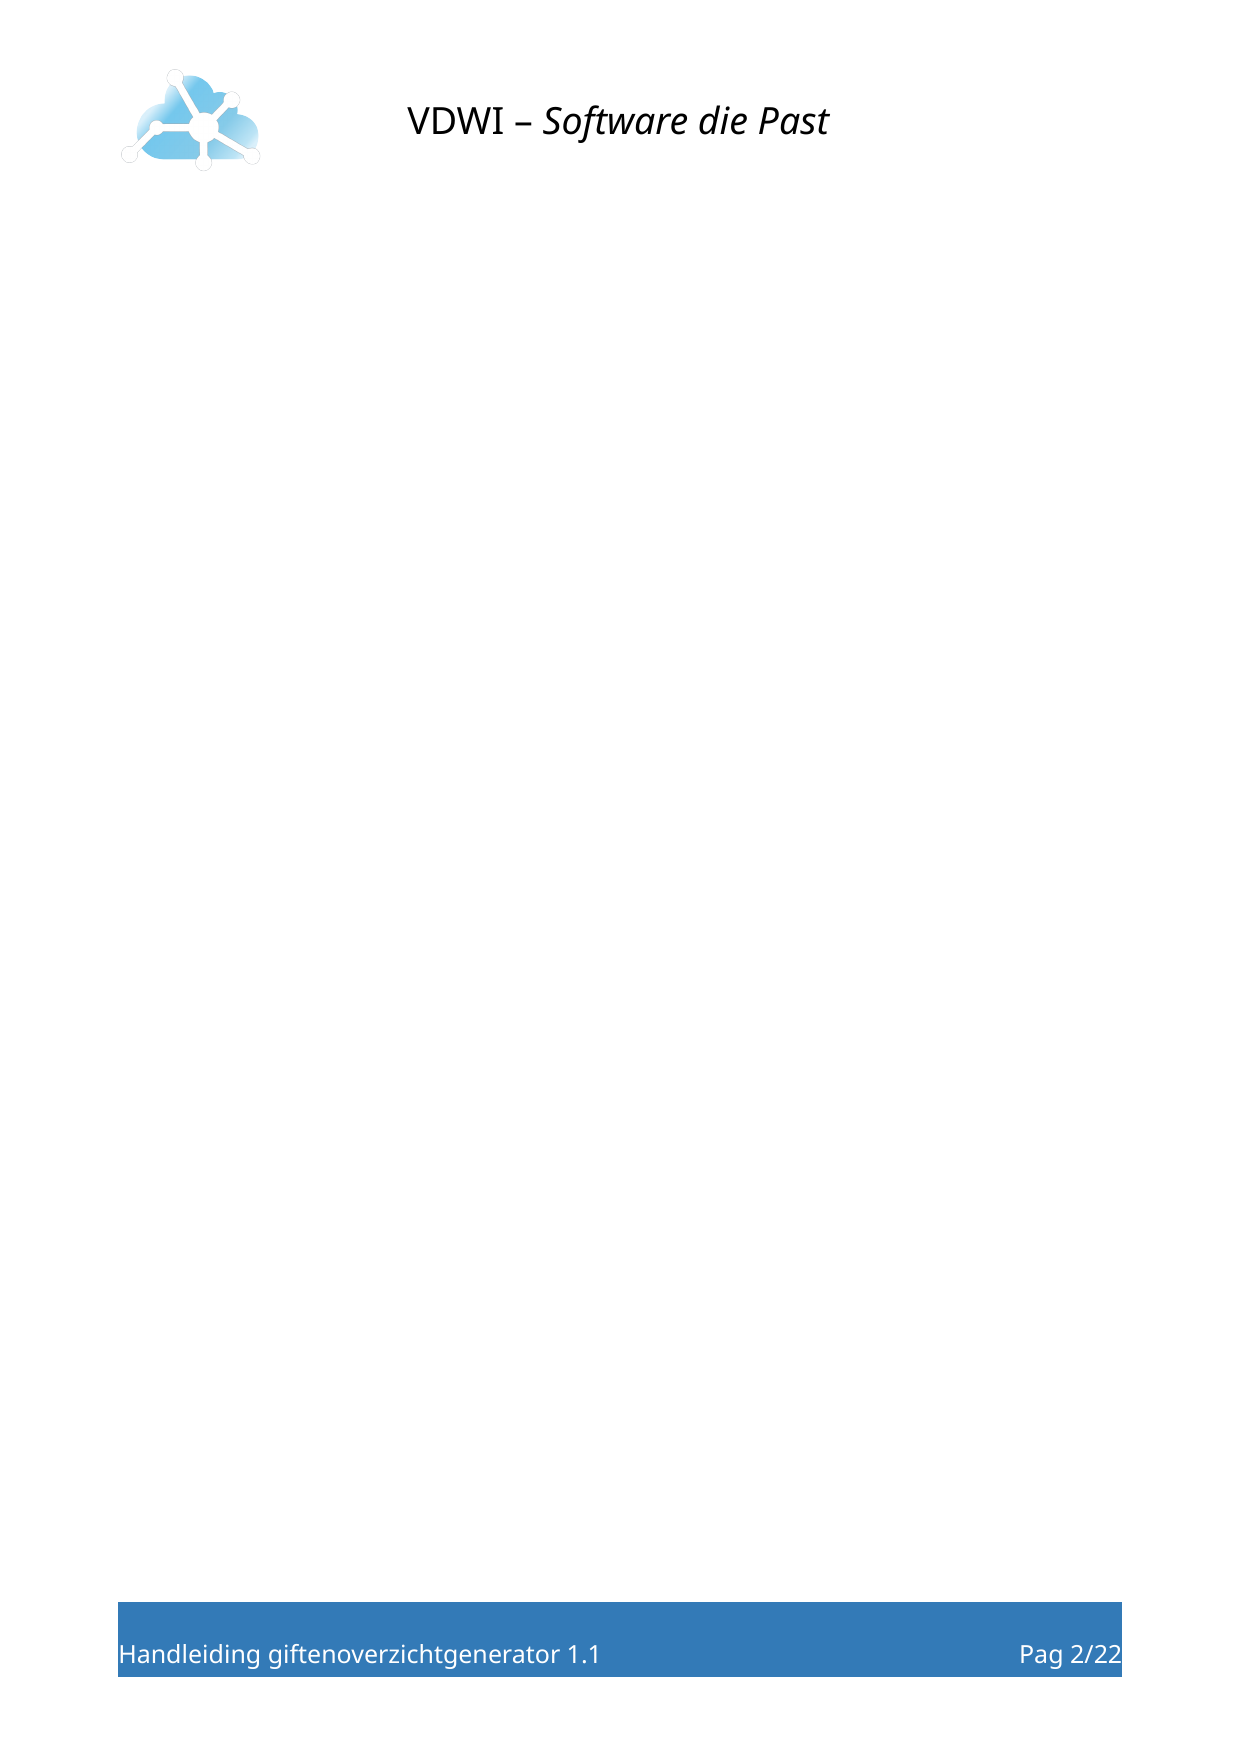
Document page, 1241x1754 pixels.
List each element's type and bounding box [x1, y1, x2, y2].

picture [116, 69, 262, 173]
